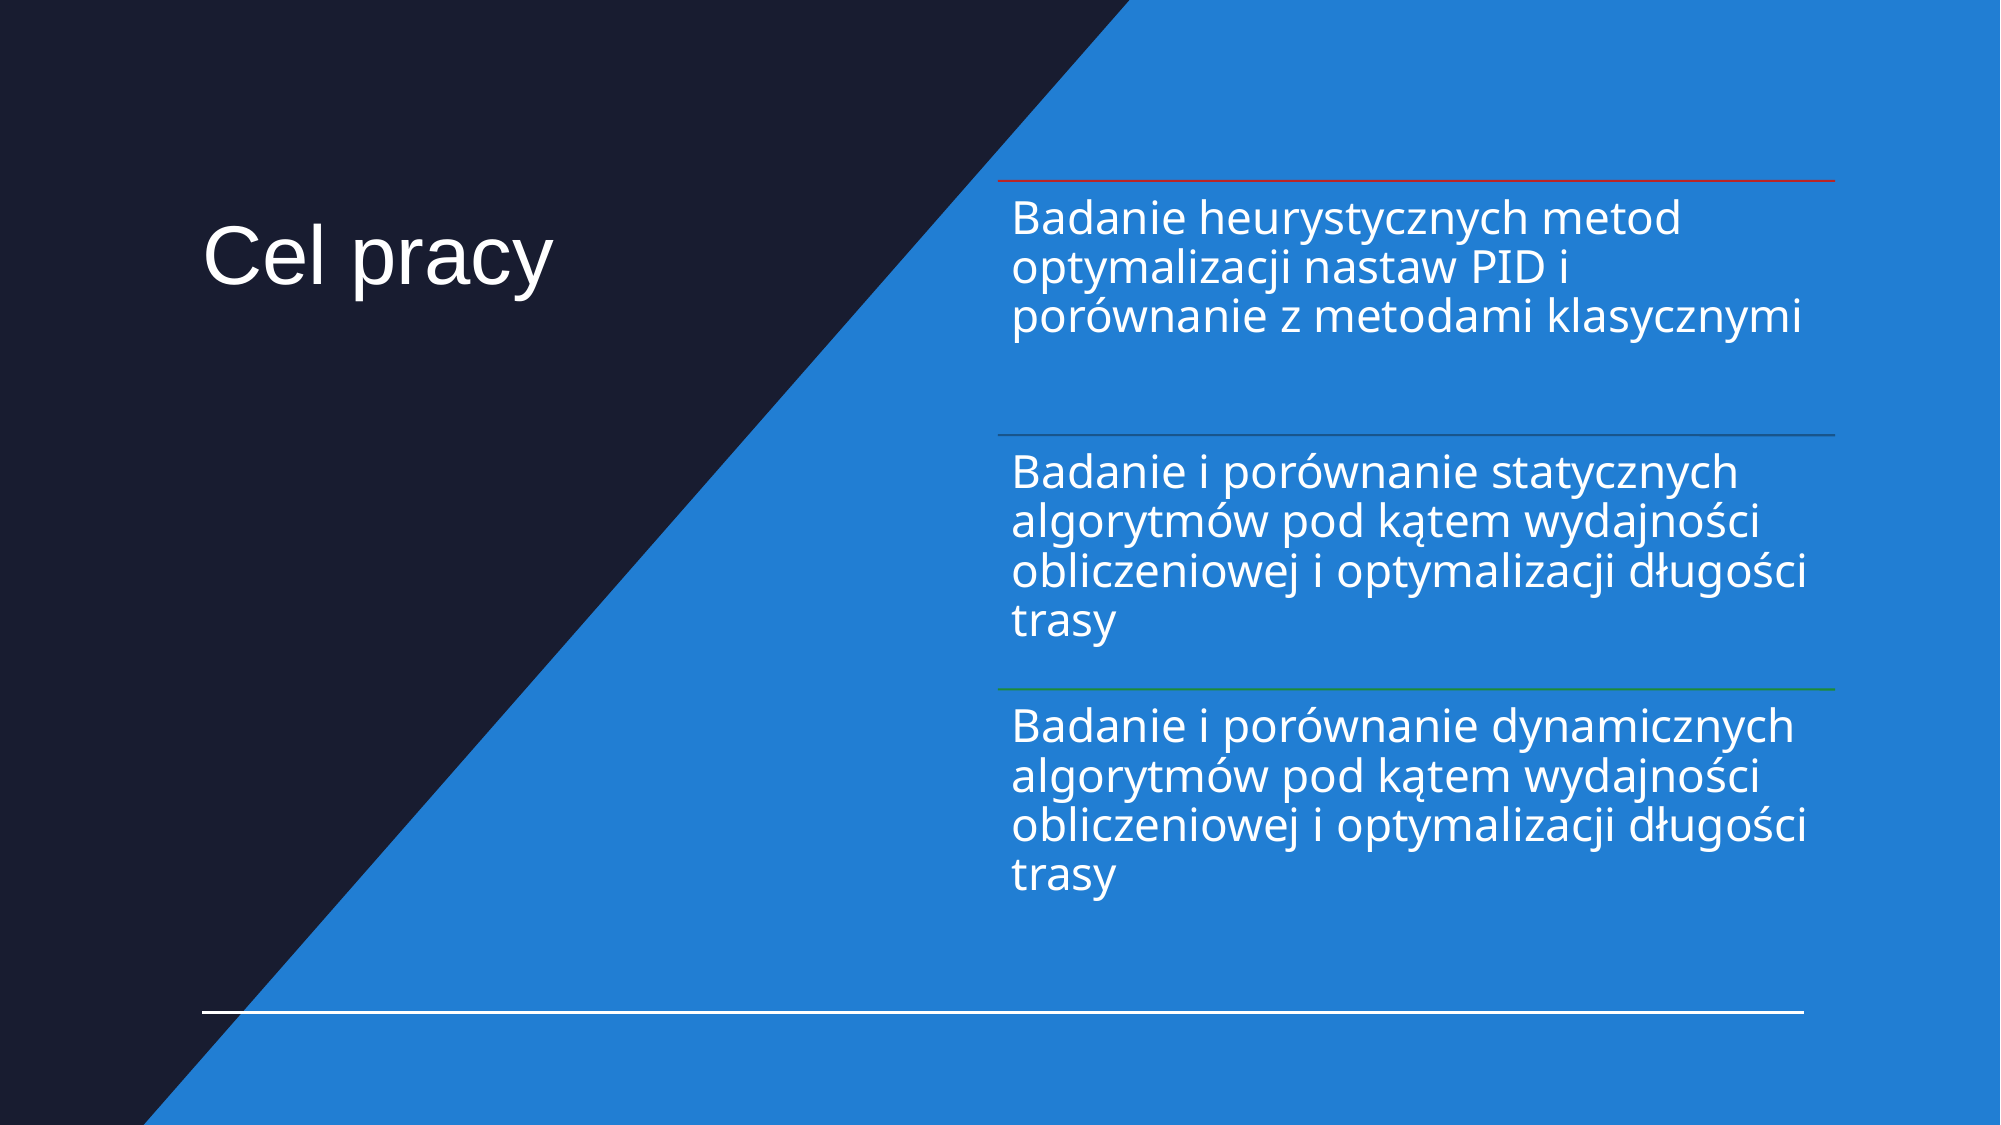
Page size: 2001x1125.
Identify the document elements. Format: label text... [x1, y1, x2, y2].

text_box Badanie heurystycznych metod optymalizacji nastaw PID i porównanie z metodami klasycznymi [997, 180, 1836, 435]
text_box Badanie i porównanie statycznych algorytmów pod kątem wydajności obliczeniowej i optymalizacji długości trasy [997, 435, 1836, 689]
text_box Badanie i porównanie dynamicznych algorytmów pod kątem wydajności obliczeniowej i optymalizacji długości trasy [997, 689, 1836, 944]
title Cel pracy [187, 193, 768, 451]
text_box [0, 0, 2000, 1125]
